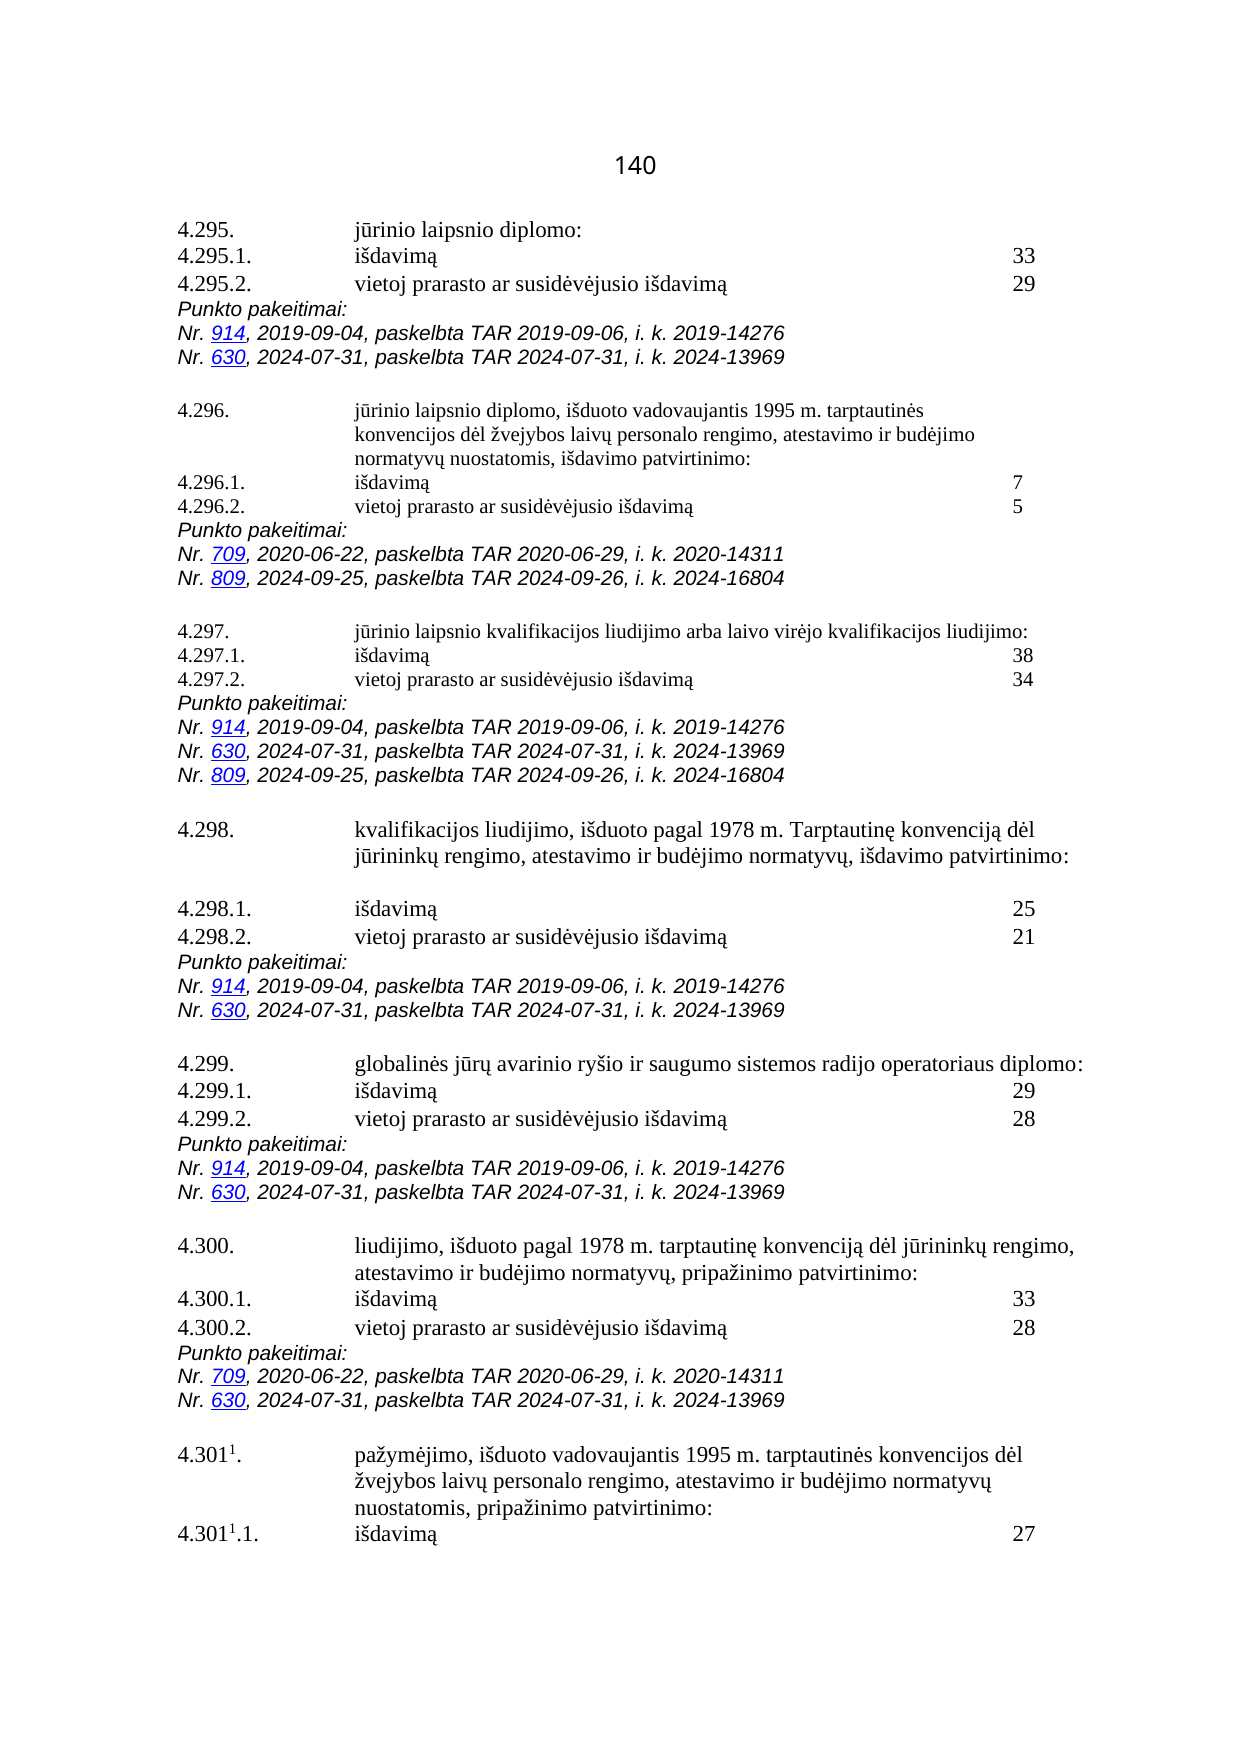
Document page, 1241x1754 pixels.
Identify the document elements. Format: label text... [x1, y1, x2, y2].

text 4.299. globalinės jūrų avarinio ryšio ir saugumo sistemos radijo operatoriaus diplomo: [177, 1050, 1092, 1077]
text Punkto pakeitimai: [177, 691, 1092, 715]
text Punkto pakeitimai: [177, 1132, 1092, 1156]
text 4.297. jūrinio laipsnio kvalifikacijos liudijimo arba laivo virėjo kvalifikacijos liudijimo: [177, 619, 1092, 643]
text Nr. 630, 2024-07-31, paskelbta TAR 2024-07-31, i. k. 2024-13969 [177, 1180, 1092, 1204]
text Nr. 630, 2024-07-31, paskelbta TAR 2024-07-31, i. k. 2024-13969 [177, 1388, 1092, 1412]
text Nr. 709, 2020-06-22, paskelbta TAR 2020-06-29, i. k. 2020-14311 [177, 542, 1092, 566]
text konvencijos dėl žvejybos laivų personalo rengimo, atestavimo ir budėjimo [177, 422, 1092, 446]
text Punkto pakeitimai: [177, 518, 1092, 542]
text 4.295.2. vietoj prarasto ar susidėvėjusio išdavimą 29 [177, 268, 1092, 297]
text normatyvų nuostatomis, išdavimo patvirtinimo: [177, 446, 1092, 470]
text 4.297.2. vietoj prarasto ar susidėvėjusio išdavimą 34 [177, 667, 1092, 691]
text Punkto pakeitimai: [177, 1340, 1092, 1364]
text 4.300.1. išdavimą 33 [177, 1285, 1092, 1312]
text Nr. 809, 2024-09-25, paskelbta TAR 2024-09-26, i. k. 2024-16804 [177, 566, 1092, 590]
text 4.3011.1. išdavimą 27 [177, 1520, 1092, 1546]
text Nr. 630, 2024-07-31, paskelbta TAR 2024-07-31, i. k. 2024-13969 [177, 998, 1092, 1022]
text Punkto pakeitimai: [177, 297, 1092, 321]
text 4.296.1. išdavimą 7 [177, 470, 1092, 494]
text 4.300. liudijimo, išduoto pagal 1978 m. tarptautinę konvenciją dėl jūrininkų rengimo, atestavimo ir budėjimo normatyvų, pripažinimo patvirtinimo: [177, 1232, 1092, 1285]
text 4.299.2. vietoj prarasto ar susidėvėjusio išdavimą 28 [177, 1103, 1092, 1132]
text 4.299.1. išdavimą 29 [177, 1077, 1092, 1103]
text 4.296.2. vietoj prarasto ar susidėvėjusio išdavimą 5 [177, 494, 1092, 518]
text 4.300.2. vietoj prarasto ar susidėvėjusio išdavimą 28 [177, 1312, 1092, 1340]
text 4.298.2. vietoj prarasto ar susidėvėjusio išdavimą 21 [177, 921, 1092, 950]
text Nr. 630, 2024-07-31, paskelbta TAR 2024-07-31, i. k. 2024-13969 [177, 345, 1092, 369]
text 4.295. jūrinio laipsnio diplomo: [177, 216, 1092, 242]
text 4.295.1. išdavimą 33 [177, 242, 1092, 268]
text 4.3011. pažymėjimo, išduoto vadovaujantis 1995 m. tarptautinės konvencijos dėl žvejybos laivų personalo rengimo, atestavimo ir budėjimo normatyvų nuostatomis, pripažinimo patvirtinimo: [177, 1441, 1092, 1520]
text Nr. 914, 2019-09-04, paskelbta TAR 2019-09-06, i. k. 2019-14276 [177, 974, 1092, 998]
text Nr. 914, 2019-09-04, paskelbta TAR 2019-09-06, i. k. 2019-14276 [177, 1156, 1092, 1180]
text Nr. 914, 2019-09-04, paskelbta TAR 2019-09-06, i. k. 2019-14276 [177, 321, 1092, 345]
text Nr. 709, 2020-06-22, paskelbta TAR 2020-06-29, i. k. 2020-14311 [177, 1364, 1092, 1388]
text 4.298. kvalifikacijos liudijimo, išduoto pagal 1978 m. Tarptautinę konvenciją dėl jūrininkų rengimo, atestavimo ir budėjimo normatyvų, išdavimo patvirtinimo: [177, 816, 1092, 895]
text Nr. 914, 2019-09-04, paskelbta TAR 2019-09-06, i. k. 2019-14276 [177, 715, 1092, 739]
text 4.298.1. išdavimą 25 [177, 895, 1092, 921]
text Nr. 809, 2024-09-25, paskelbta TAR 2024-09-26, i. k. 2024-16804 [177, 763, 1092, 787]
text 4.296. jūrinio laipsnio diplomo, išduoto vadovaujantis 1995 m. tarptautinės [177, 398, 1092, 422]
text 4.297.1. išdavimą 38 [177, 643, 1092, 667]
text Nr. 630, 2024-07-31, paskelbta TAR 2024-07-31, i. k. 2024-13969 [177, 739, 1092, 763]
text Punkto pakeitimai: [177, 950, 1092, 974]
